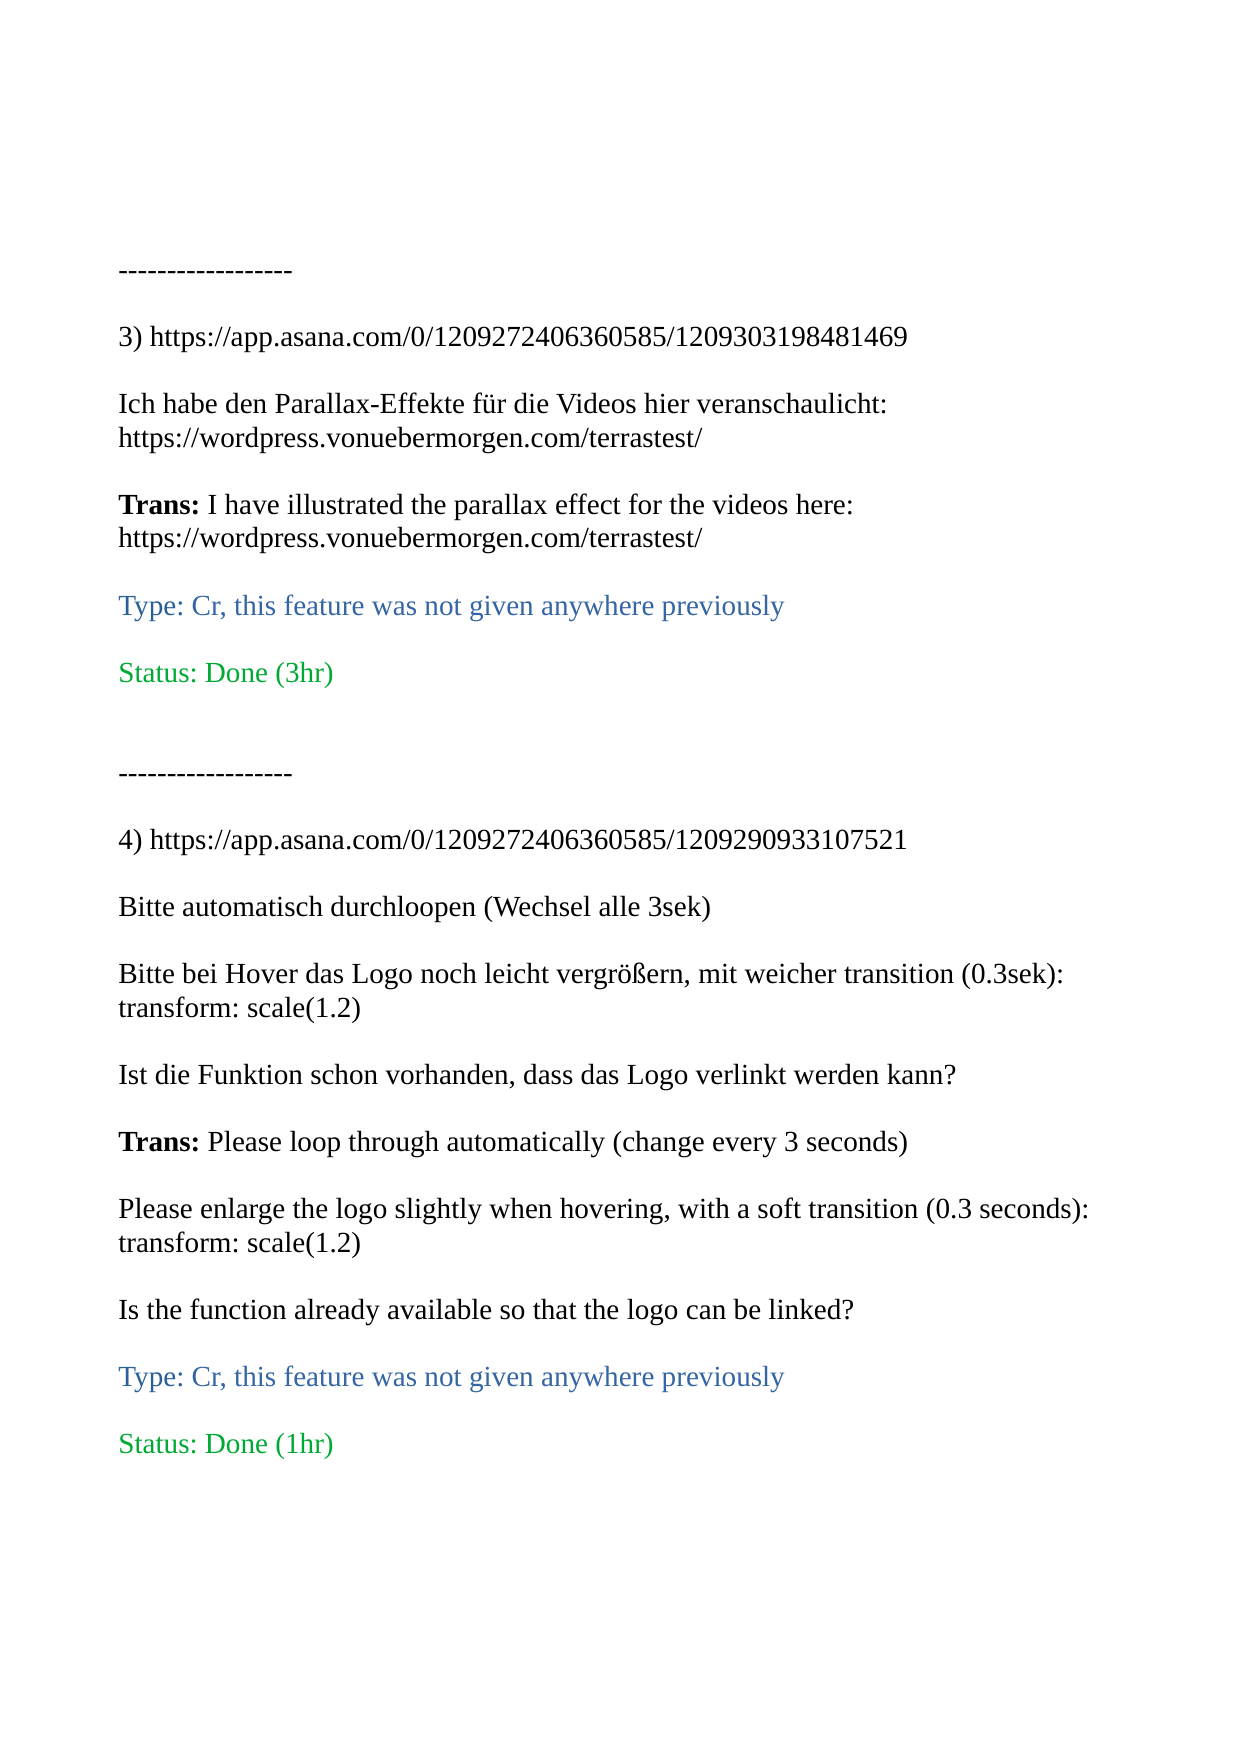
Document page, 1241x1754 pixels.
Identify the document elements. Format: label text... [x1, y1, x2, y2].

text Is the function already available so that the logo can be linked? [118, 1292, 1122, 1326]
text transform: scale(1.2) [118, 1225, 1122, 1258]
text 4) https://app.asana.com/0/1209272406360585/1209290933107521 [118, 822, 1122, 856]
text Please enlarge the logo slightly when hovering, with a soft transition (0.3 seconds): [118, 1191, 1122, 1225]
text Bitte automatisch durchloopen (Wechsel alle 3sek) [118, 889, 1122, 923]
text https://wordpress.vonuebermorgen.com/terrastest/ [118, 420, 1122, 453]
text ------------------ [118, 252, 1122, 286]
text transform: scale(1.2) [118, 990, 1122, 1024]
text Trans: Please loop through automatically (change every 3 seconds) [118, 1124, 1122, 1158]
text 3) https://app.asana.com/0/1209272406360585/1209303198481469 [118, 319, 1122, 353]
text https://wordpress.vonuebermorgen.com/terrastest/ [118, 521, 1122, 554]
text Status: Done (3hr) [118, 655, 1122, 688]
text Type: Cr, this feature was not given anywhere previously [118, 588, 1122, 621]
text Ist die Funktion schon vorhanden, dass das Logo verlinkt werden kann? [118, 1057, 1122, 1091]
text Trans: I have illustrated the parallax effect for the videos here: [118, 487, 1122, 521]
text Bitte bei Hover das Logo noch leicht vergrößern, mit weicher transition (0.3sek): [118, 957, 1122, 990]
text Type: Cr, this feature was not given anywhere previously [118, 1359, 1122, 1393]
text Status: Done (1hr) [118, 1426, 1122, 1460]
text Ich habe den Parallax-Effekte für die Videos hier veranschaulicht: [118, 386, 1122, 420]
text ------------------ [118, 755, 1122, 789]
